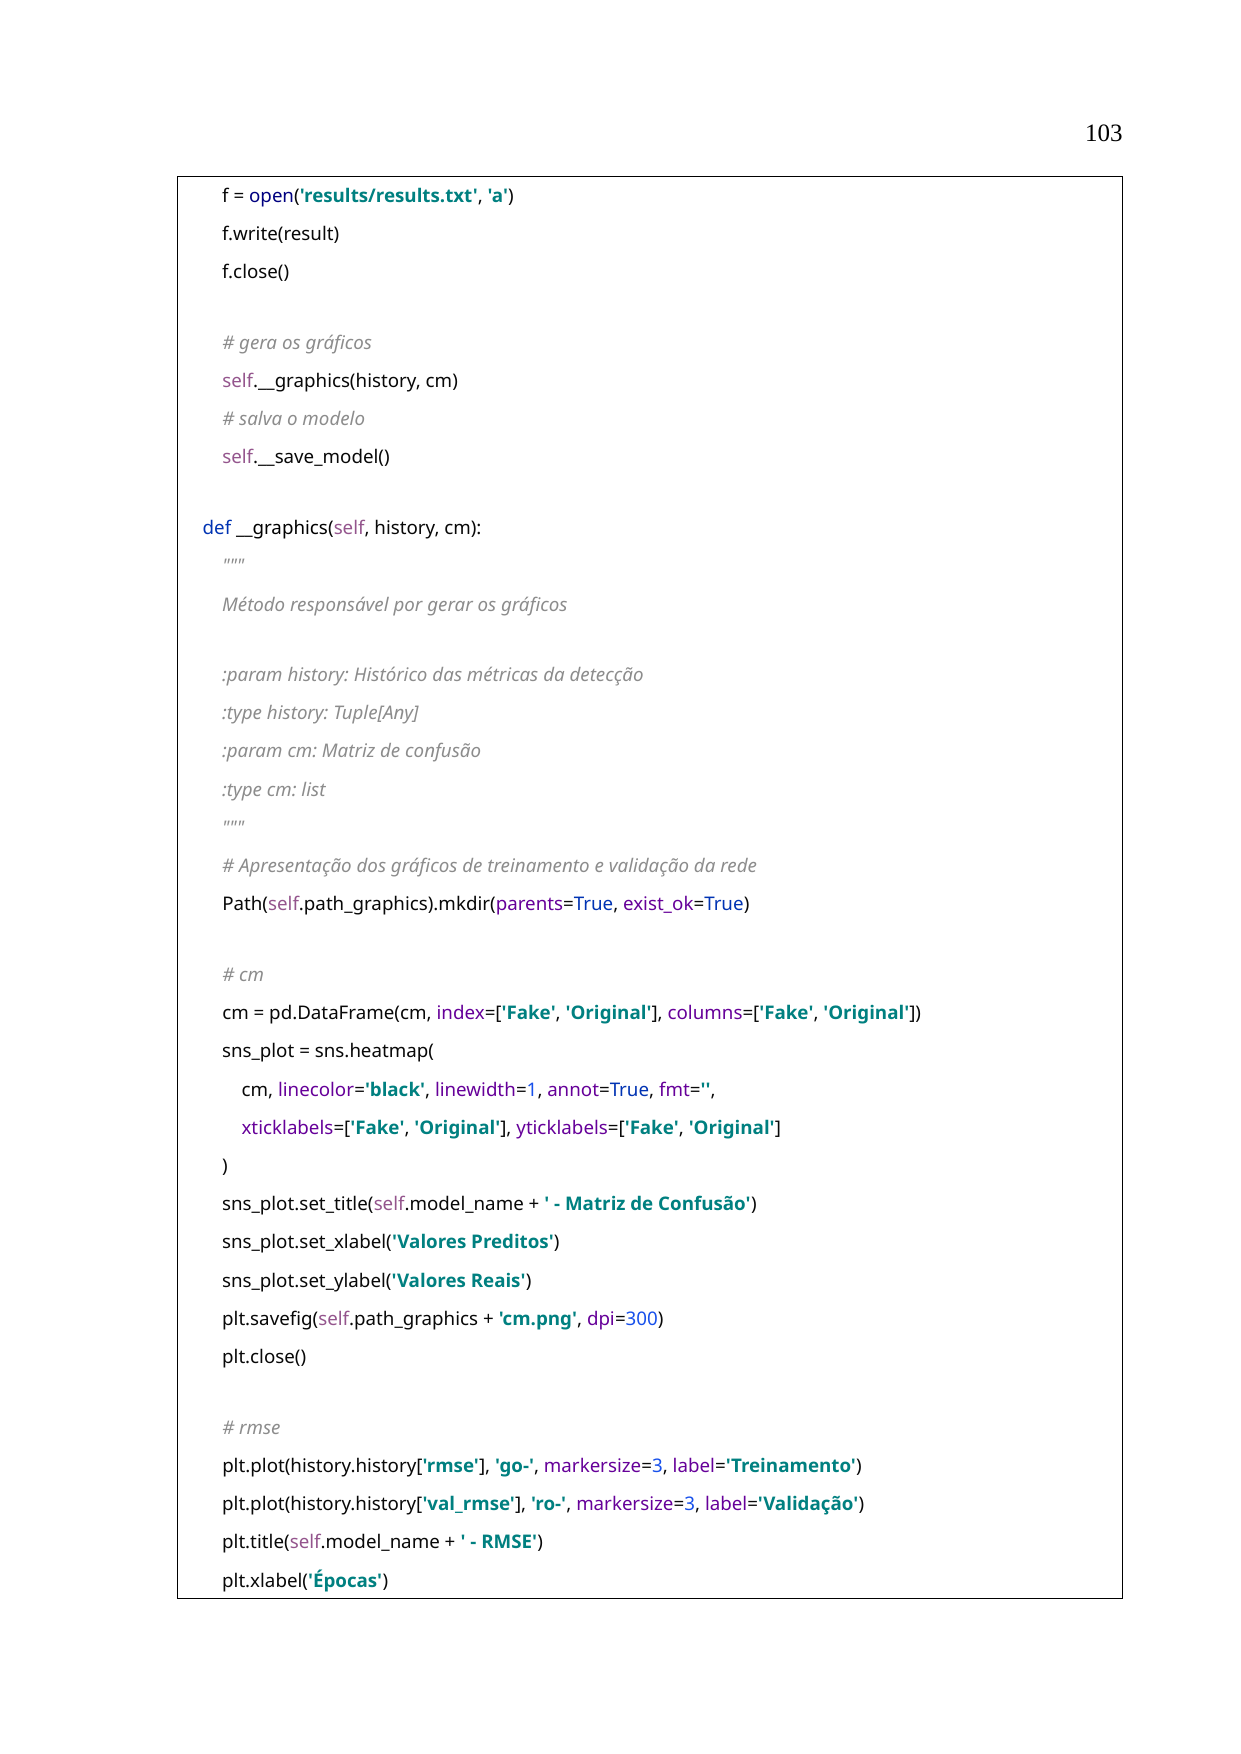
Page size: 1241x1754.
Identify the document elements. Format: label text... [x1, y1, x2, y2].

table_header f = open('results/results.txt', 'a') f.write(result) f.close() # gera os gráficos self.__graphics(history, cm) # salva o modelo self.__save_model() def __graphics(self, history, cm): """ Método responsável por gerar os gráficos :param history: Histórico das métricas da detecção :type history: Tuple[Any] :param cm: Matriz de confusão :type cm: list """ # Apresentação dos gráficos de treinamento e validação da rede Path(self.path_graphics).mkdir(parents=True, exist_ok=True) # cm cm = pd.DataFrame(cm, index=['Fake', 'Original'], columns=['Fake', 'Original']) sns_plot = sns.heatmap( cm, linecolor='black', linewidth=1, annot=True, fmt='', xticklabels=['Fake', 'Original'], yticklabels=['Fake', 'Original'] ) sns_plot.set_title(self.model_name + ' - Matriz de Confusão') sns_plot.set_xlabel('Valores Preditos') sns_plot.set_ylabel('Valores Reais') plt.savefig(self.path_graphics + 'cm.png', dpi=300) plt.close() # rmse plt.plot(history.history['rmse'], 'go-', markersize=3, label='Treinamento') plt.plot(history.history['val_rmse'], 'ro-', markersize=3, label='Validação') plt.title(self.model_name + ' - RMSE') plt.xlabel('Épocas') [178, 177, 1122, 1598]
